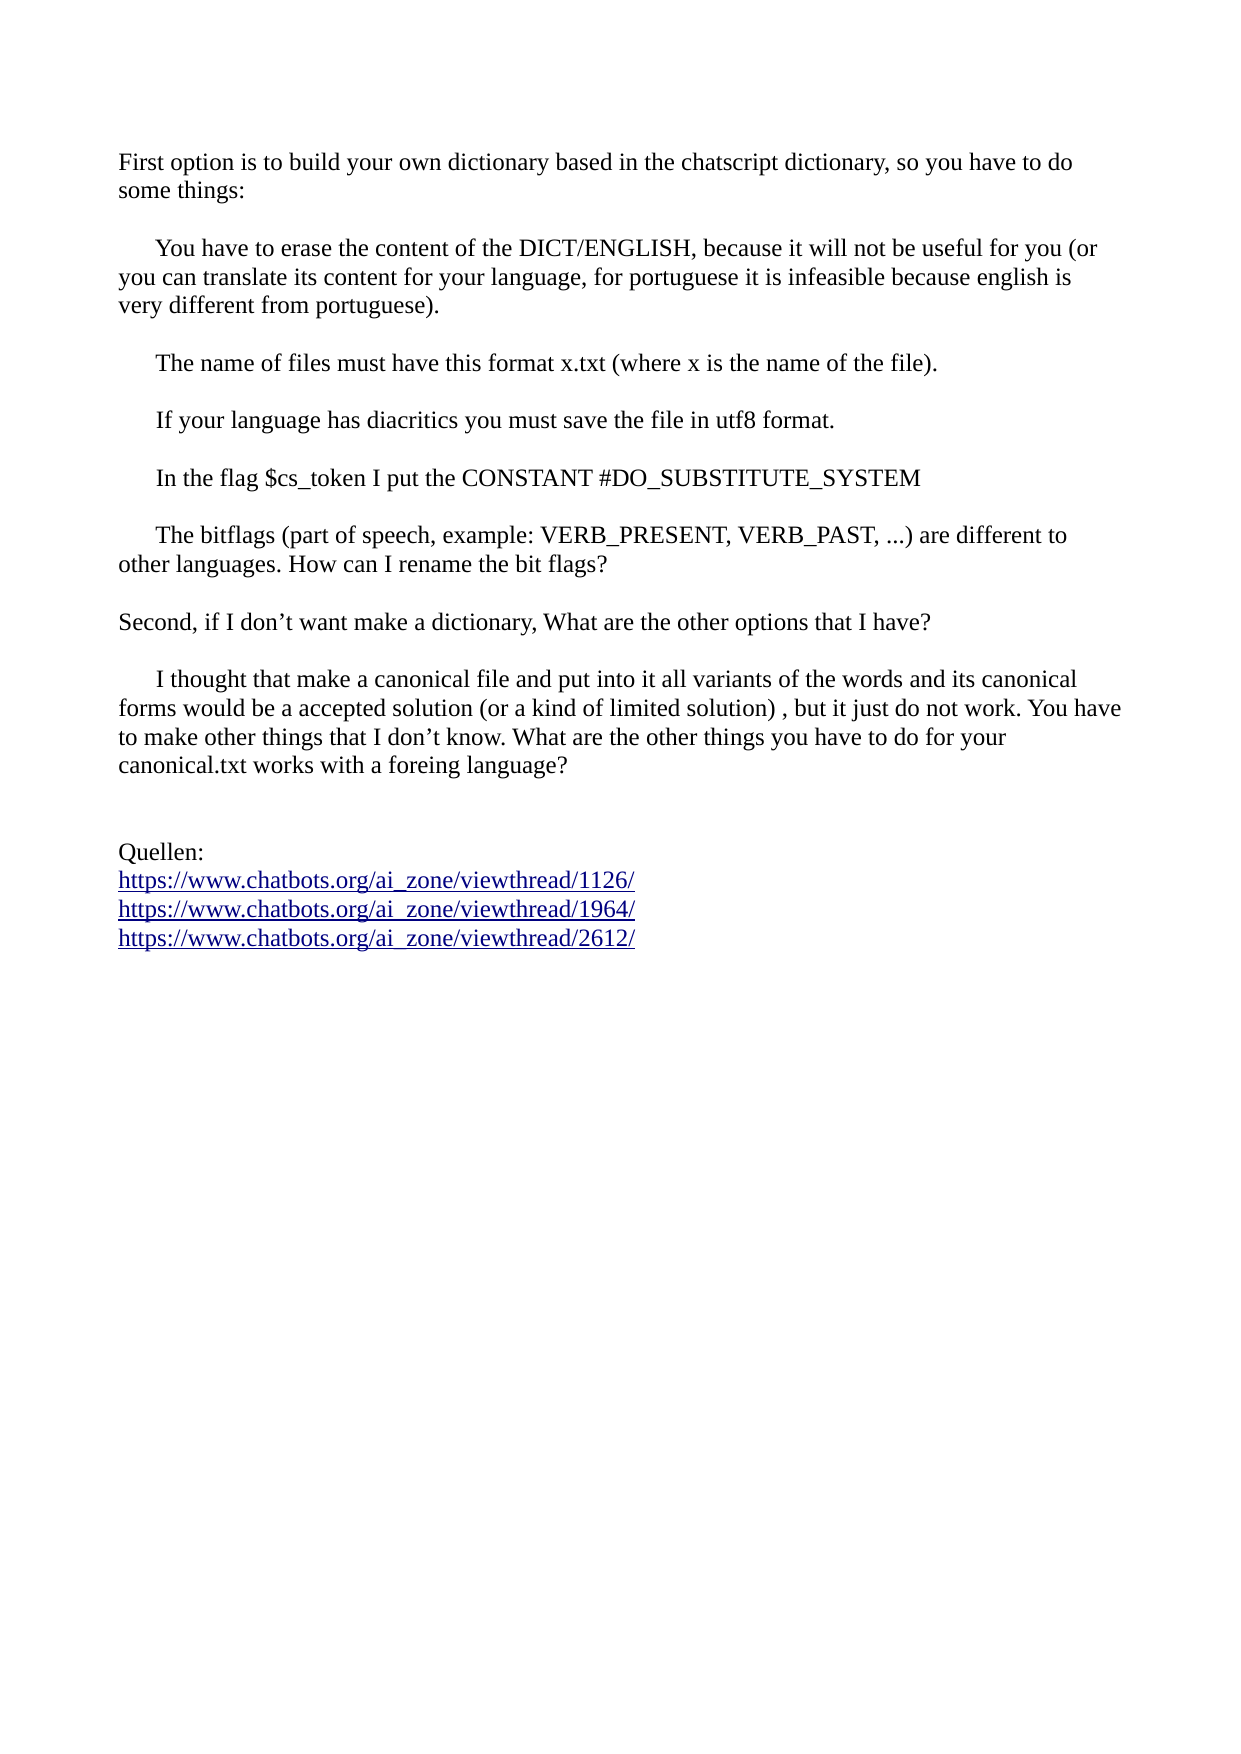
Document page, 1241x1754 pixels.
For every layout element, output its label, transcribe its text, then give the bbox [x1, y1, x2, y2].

text First option is to build your own dictionary based in the chatscript dictionary, so you have to do some things: [118, 147, 1122, 204]
text The name of files must have this format x.txt (where x is the name of the file). [118, 348, 1122, 377]
text Quellen: [118, 837, 1122, 866]
text If your language has diacritics you must save the file in utf8 format. [118, 406, 1122, 434]
text You have to erase the content of the DICT/ENGLISH, because it will not be useful for you (or you can translate its content for your language, for portuguese it is infeasible because english is very different from portuguese). [118, 233, 1122, 319]
text https://www.chatbots.org/ai_zone/viewthread/1964/ [118, 894, 1122, 923]
text https://www.chatbots.org/ai_zone/viewthread/1126/ [118, 866, 1122, 894]
text https://www.chatbots.org/ai_zone/viewthread/2612/ [118, 923, 1122, 952]
text The bitflags (part of speech, example: VERB_PRESENT, VERB_PAST, ...) are different to other languages. How can I rename the bit flags? [118, 521, 1122, 578]
text In the flag $cs_token I put the CONSTANT #DO_SUBSTITUTE_SYSTEM [118, 463, 1122, 492]
text I thought that make a canonical file and put into it all variants of the words and its canonical forms would be a accepted solution (or a kind of limited solution) , but it just do not work. You have to make other things that I don’t know. What are the other things you have to do for your canonical.txt works with a foreing language? [118, 664, 1122, 779]
text Second, if I don’t want make a dictionary, What are the other options that I have? [118, 607, 1122, 636]
